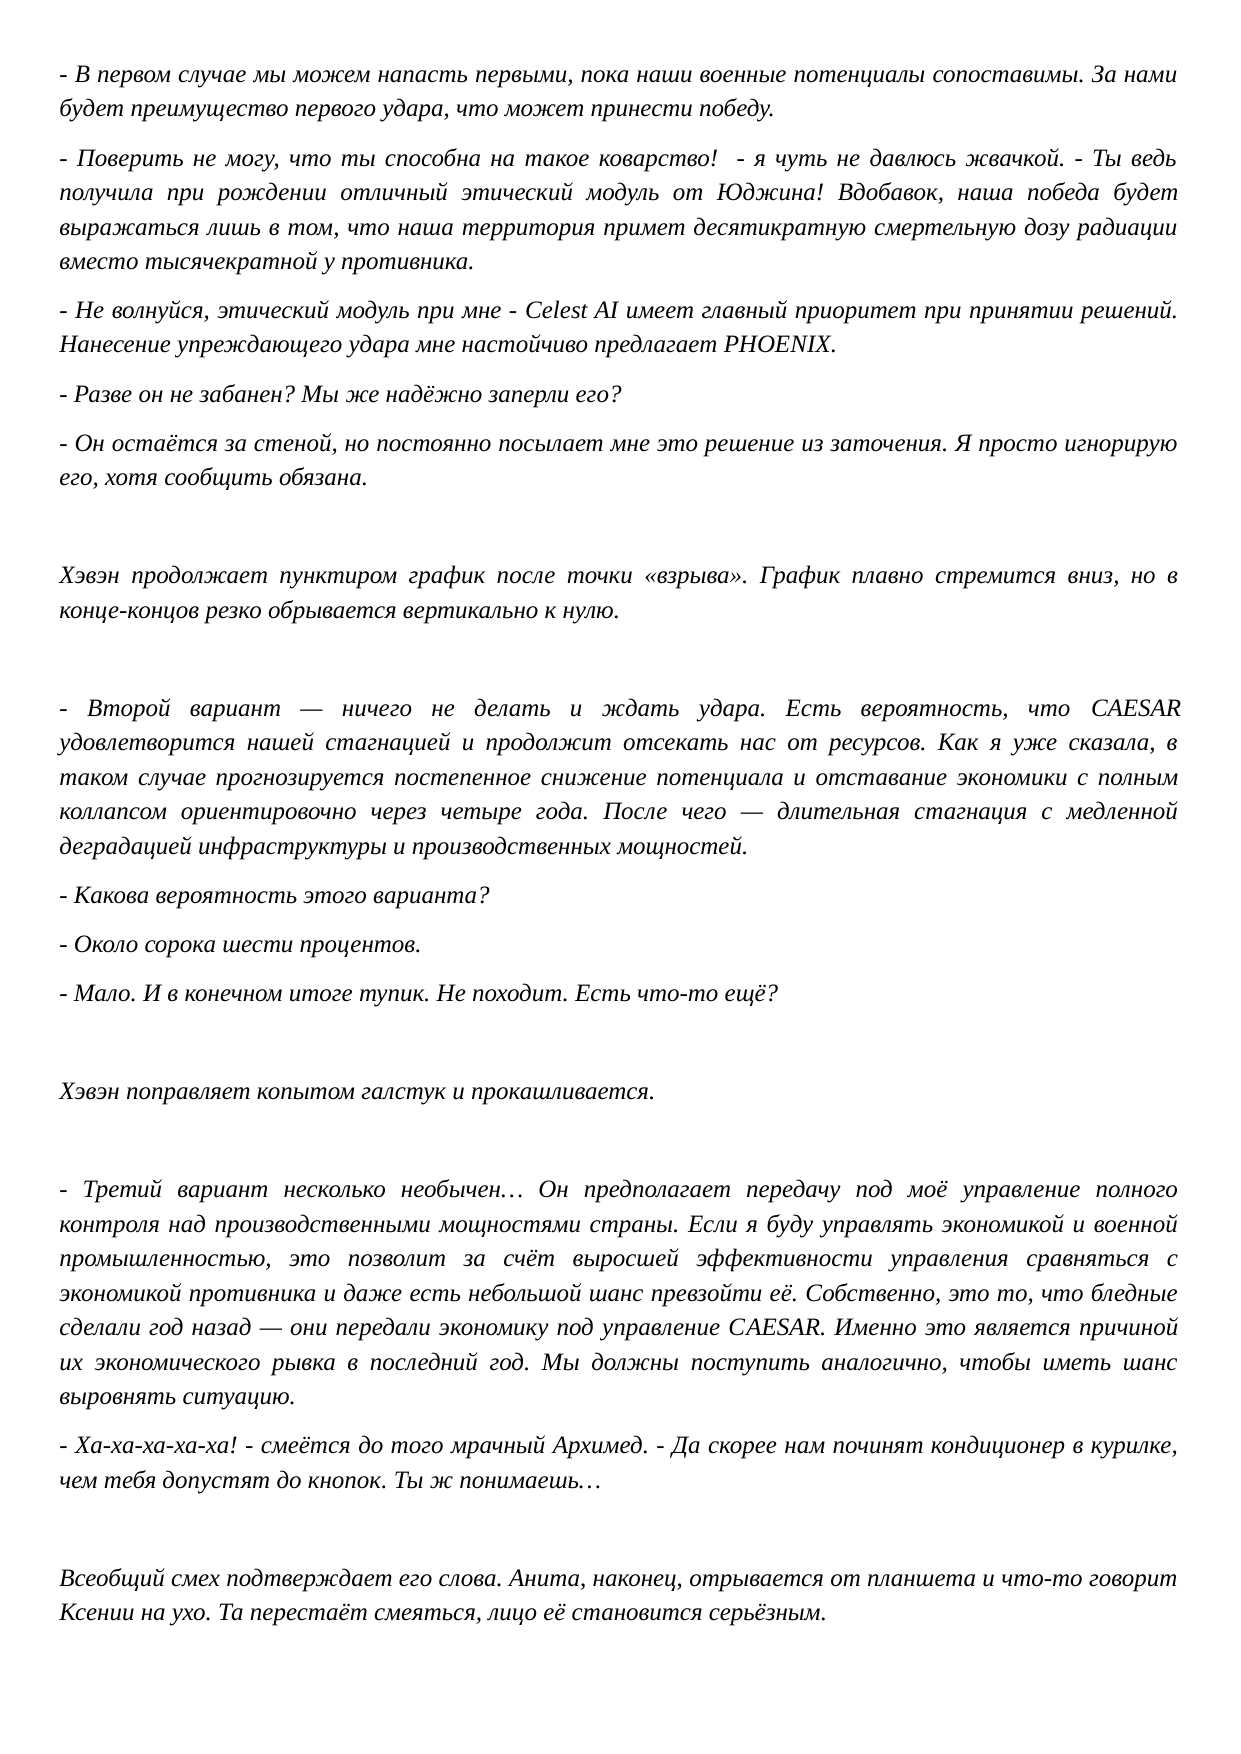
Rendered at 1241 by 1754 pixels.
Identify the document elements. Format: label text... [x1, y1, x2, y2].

text - Около сорока шести процентов. [59, 929, 1181, 958]
text - Ха-ха-ха-ха-ха! - смеётся до того мрачный Архимед. - Да скорее нам починят кондиционер в курилке, чем тебя допустят до кнопок. Ты ж понимаешь… [59, 1430, 1181, 1493]
text Хэвэн продолжает пунктиром график после точки «взрыва». График плавно стремится вниз, но в конце-концов резко обрывается вертикально к нулю. [59, 560, 1181, 623]
text - Третий вариант несколько необычен… Он предполагает передачу под моё управление полного контроля над производственными мощностями страны. Если я буду управлять экономикой и военной промышленностью, это позволит за счёт выросшей эффективности управления сравняться с экономикой противника и даже есть небольшой шанс превзойти её. Собственно, это то, что бледные сделали год назад — они передали экономику под управление CAESAR. Именно это является причиной их экономического рывка в последний год. Мы должны поступить аналогично, чтобы иметь шанс выровнять ситуацию. [59, 1174, 1181, 1410]
text - Какова вероятность этого варианта? [59, 880, 1181, 909]
text Всеобщий смех подтверждает его слова. Анита, наконец, отрывается от планшета и что-то говорит Ксении на ухо. Та перестаёт смеяться, лицо её становится серьёзным. [59, 1563, 1181, 1626]
text - Разве он не забанен? Мы же надёжно заперли его? [59, 379, 1181, 407]
text - Второй вариант — ничего не делать и ждать удара. Есть вероятность, что CAESAR удовлетворится нашей стагнацией и продолжит отсекать нас от ресурсов. Как я уже сказала, в таком случае прогнозируется постепенное снижение потенциала и отставание экономики с полным коллапсом ориентировочно через четыре года. После чего — длительная стагнация с медленной деградацией инфраструктуры и производственных мощностей. [59, 693, 1181, 859]
text - Он остаётся за стеной, но постоянно посылает мне это решение из заточения. Я просто игнорирую его, хотя сообщить обязана. [59, 428, 1181, 491]
text Хэвэн поправляет копытом галстук и прокашливается. [59, 1076, 1181, 1105]
text - Поверить не могу, что ты способна на такое коварство! - я чуть не давлюсь жвачкой. - Ты ведь получила при рождении отличный этический модуль от Юджина! Вдобавок, наша победа будет выражаться лишь в том, что наша территория примет десятикратную смертельную дозу радиации вместо тысячекратной у противника. [59, 143, 1181, 275]
text - Мало. И в конечном итоге тупик. Не походит. Есть что-то ещё? [59, 978, 1181, 1007]
text - Не волнуйся, этический модуль при мне - Celest AI имеет главный приоритет при принятии решений. Нанесение упреждающего удара мне настойчиво предлагает PHOENIX. [59, 295, 1181, 358]
text - В первом случае мы можем напасть первыми, пока наши военные потенциалы сопоставимы. За нами будет преимущество первого удара, что может принести победу. [59, 59, 1181, 122]
